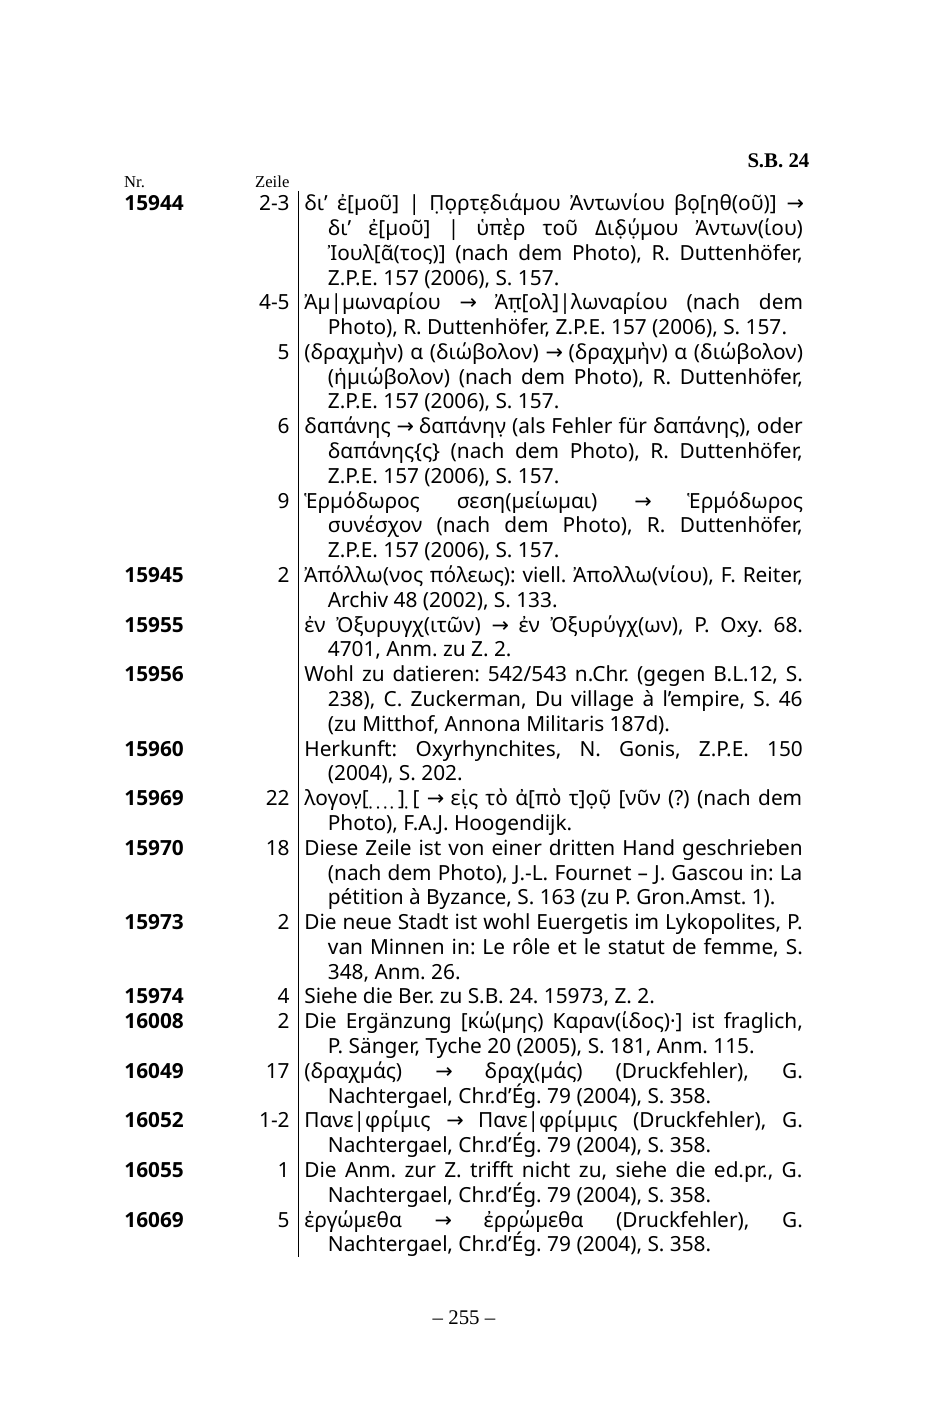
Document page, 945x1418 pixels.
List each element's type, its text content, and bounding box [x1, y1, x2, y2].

table_cell 15944 [118, 191, 207, 290]
table_cell 16008 [118, 1009, 207, 1058]
table_cell 1-2 [207, 1108, 298, 1158]
table_cell 2 [207, 563, 298, 612]
table_cell 2 [207, 910, 298, 984]
table_cell 4 [207, 984, 298, 1009]
table_cell 5 [207, 340, 298, 414]
table_cell 5 [207, 1207, 298, 1257]
table_cell Wohl zu datieren: 542/543 n.Chr. (gegen B.L.12, S. 238), C. Zuckerman, Du village à l’empire, S. 46 (zu Mitthof, Annona Militaris 187d). [299, 662, 809, 736]
table_cell Herkunft: Oxyrhynchites, N. Gonis, Z.P.E. 150 (2004), S. 202. [299, 736, 809, 786]
table_cell 17 [207, 1059, 298, 1108]
table_cell (δραχμάς) → δραχ(μάς) (Druckfehler), G. Nachtergael, Chr.d’Ég. 79 (2004), S. 358. [299, 1059, 809, 1108]
table_cell Ἀπόλλω(νος πόλεως): viell. Ἀπολλω(νίου), F. Reiter, Archiv 48 (2002), S. 133. [299, 563, 809, 612]
table_cell 15956 [118, 662, 298, 736]
table_cell 1 [207, 1158, 298, 1207]
table_cell Siehe die Ber. zu S.B. 24. 15973, Z. 2. [299, 984, 809, 1009]
table_cell 15974 [118, 984, 207, 1009]
table_cell Ἀμ|μωναρίου → Ἀπ̣[ολ]|λωναρίου (nach dem Photo), R. Duttenhöfer, Z.P.E. 157 (2006), S. 157. [299, 290, 809, 339]
table_cell Die neue Stadt ist wohl Euergetis im Lykopolites, P. van Minnen in: Le rôle et le statut de femme, S. 348, Anm. 26. [299, 910, 809, 984]
table_cell [207, 612, 298, 662]
table_cell 4-5 [207, 290, 298, 339]
table_cell Die Anm. zur Z. trifft nicht zu, siehe die ed.pr., G. Nachtergael, Chr.d’Ég. 79 (2004), S. 358. [299, 1158, 809, 1207]
table_cell 16052 [118, 1108, 207, 1158]
table_cell [118, 340, 207, 414]
table_cell [118, 488, 207, 563]
table_cell 16069 [118, 1207, 207, 1257]
table_cell 15970 [118, 835, 207, 910]
table_cell 16049 [118, 1059, 207, 1108]
table_cell 6 [207, 414, 298, 488]
table_cell (δραχμὴν) α (διώβολον) → (δραχμὴν) α (διώβολον) (ἡμιώβολον) (nach dem Photo), R. Duttenhöfer, Z.P.E. 157 (2006), S. 157. [299, 340, 809, 414]
table_cell 18 [207, 835, 298, 910]
table_cell Ἑρμόδωρος σεση(μείωμαι) → Ἑρμόδωρος συνέσχον (nach dem Photo), R. Duttenhöfer, Z.P.E. 157 (2006), S. 157. [299, 488, 809, 563]
table_cell [118, 290, 207, 339]
table_cell [118, 414, 207, 488]
table_cell 15960 [118, 736, 298, 786]
table_cell δαπάνης → δαπάνην̣ (als Fehler für δαπάνης), oder δαπάνης{ς} (nach dem Photo), R. Duttenhöfer, Z.P.E. 157 (2006), S. 157. [299, 414, 809, 488]
table_cell 15945 [118, 563, 207, 612]
table_cell διʼ ἐ[μοῦ] | Π̣ο̣ρτε̣διάμου Ἀντωνίου βο̣[ηθ(οῦ)] → διʼ ἐ[μοῦ] | ὑπὲρ τοῦ Διδ̣ύ̣μου Ἀντων(ίου) Ἰουλ[ᾶ(τος)] (nach dem Photo), R. Duttenhöfer, Z.P.E. 157 (2006), S. 157. [299, 191, 809, 290]
table_cell 15973 [118, 910, 207, 984]
table_cell Πανε|φρίμις → Πανε|φρίμμις (Druckfehler), G. Nachtergael, Chr.d’Ég. 79 (2004), S. 358. [299, 1108, 809, 1158]
table_cell 9 [207, 488, 298, 563]
table_cell 16055 [118, 1158, 207, 1207]
table_cell Diese Zeile ist von einer dritten Hand geschrieben (nach dem Photo), J.-L. Fournet – J. Gascou in: La pétition à Byzance, S. 163 (zu P. Gron.Amst. 1). [299, 835, 809, 910]
table_cell 2-3 [207, 191, 298, 290]
table_cell Die Ergänzung [κώ(μης) Καραν(ίδος)·] ist fraglich, P. Sänger, Tyche 20 (2005), S. 181, Anm. 115. [299, 1009, 809, 1058]
table_cell ἐν Ὀξυρυγχ(ιτῶν) → ἐν Ὀξυρύγχ(ων), P. Oxy. 68. 4701, Anm. zu Z. 2. [299, 612, 809, 662]
table_cell 15969 [118, 786, 207, 835]
table_cell 15955 [118, 612, 207, 662]
table_cell 22 [207, 786, 298, 835]
table_cell ἐργώμεθα → ἐρρώμεθα (Druckfehler), G. Nachtergael, Chr.d’Ég. 79 (2004), S. 358. [299, 1207, 809, 1257]
table_cell λογον̣[ ̣ ̣ ̣ ̣] ̣[ → εἰ̣ς τὸ ἀ[πὸ τ]ο̣ῦ̣ [νῦν (?) (nach dem Photo), F.A.J. Hoogendijk. [299, 786, 809, 835]
table_cell 2 [207, 1009, 298, 1058]
